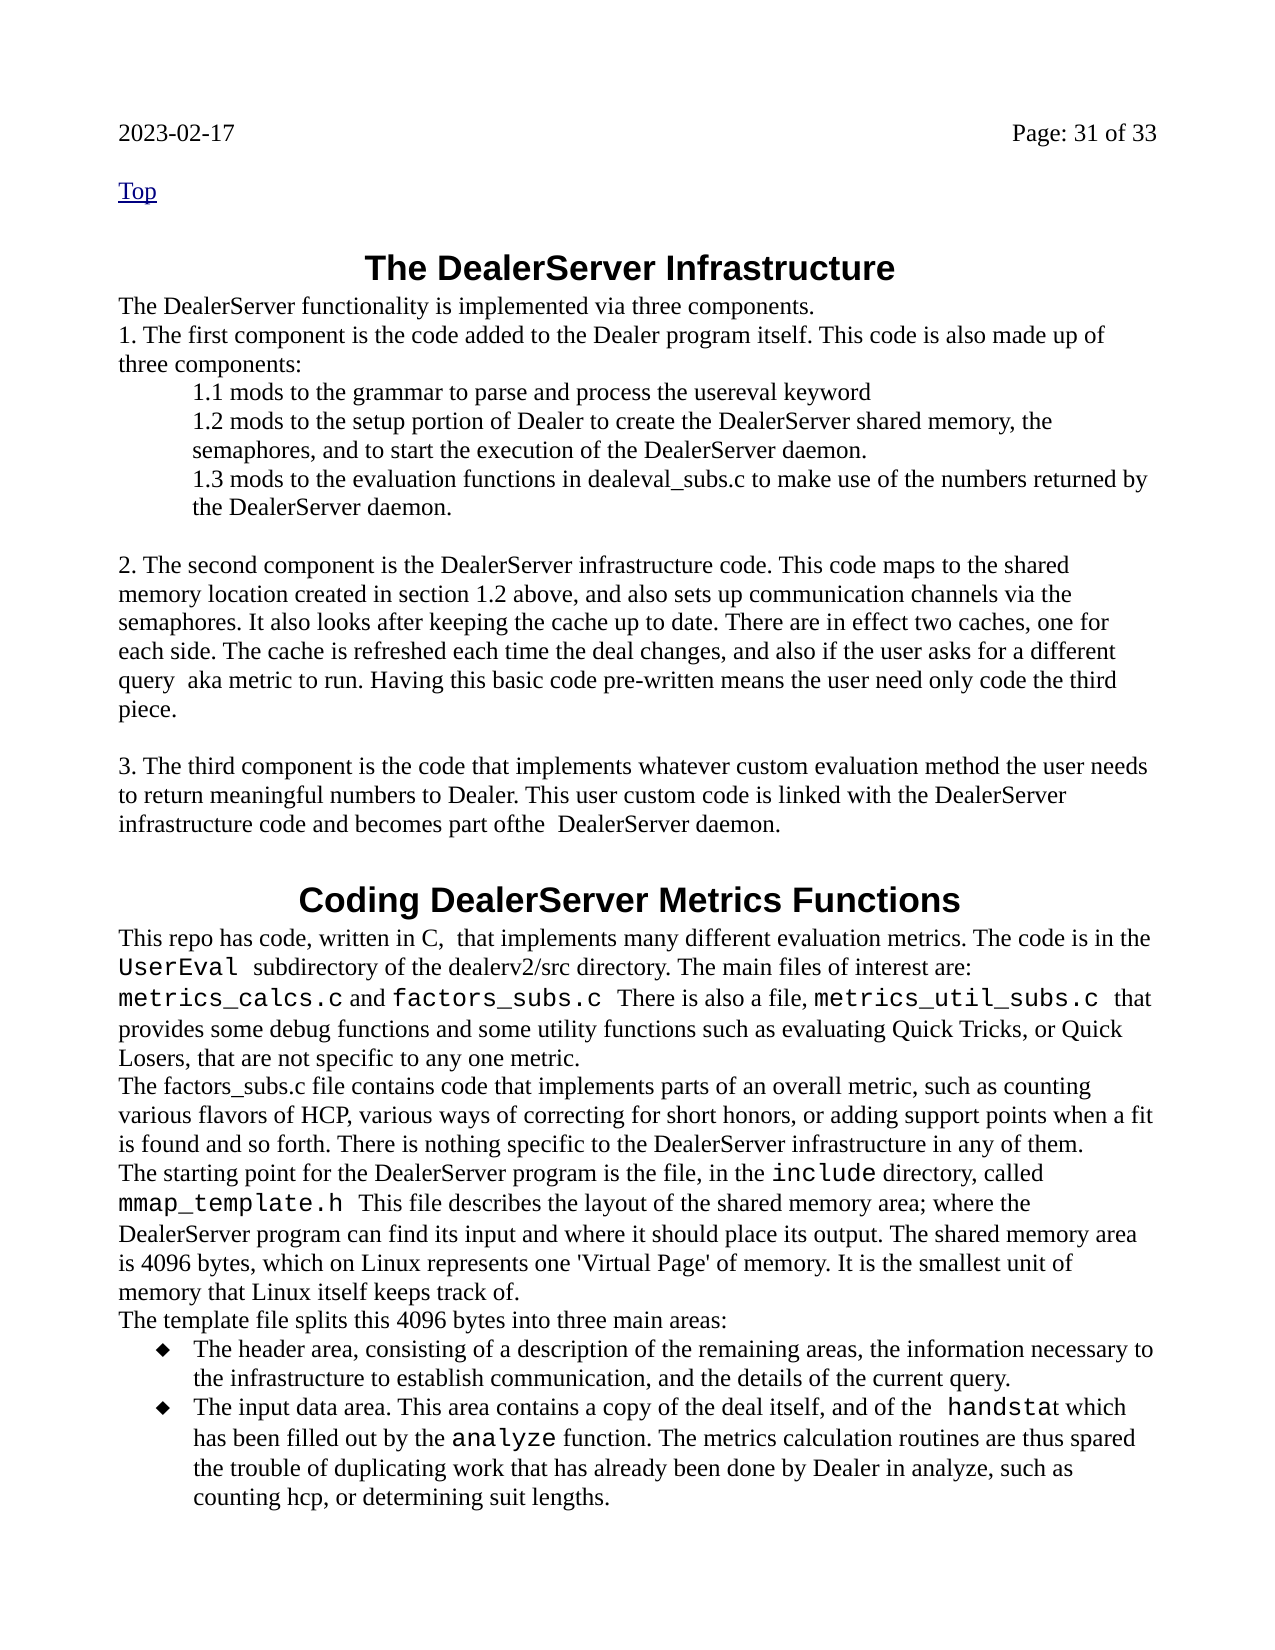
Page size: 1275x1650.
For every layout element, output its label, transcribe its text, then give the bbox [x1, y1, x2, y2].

text 1. The first component is the code added to the Dealer program itself. This code is also made up of three components: [118, 320, 1157, 377]
list The header area, consisting of a description of the remaining areas, the information necessary to the infrastructure to establish communication, and the details of the current query. [156, 1334, 1157, 1392]
list The input data area. This area contains a copy of the deal itself, and of the handstat which has been filled out by the analyze function. The metrics calculation routines are thus spared the trouble of duplicating work that has already been done by Dealer in analyze, such as counting hcp, or determining suit lengths. [156, 1392, 1157, 1511]
text The DealerServer functionality is implemented via three components. [118, 291, 1157, 320]
text The template file splits this 4096 bytes into three main areas: [118, 1306, 1157, 1334]
text Top [118, 176, 1157, 205]
subtitle Coding DealerServer Metrics Functions [103, 880, 1157, 920]
text The starting point for the DealerServer program is the file, in the include directory, called mmap_template.h This file describes the layout of the shared memory area; where the DealerServer program can find its input and where it should place its output. The shared memory area is 4096 bytes, which on Linux represents one 'Virtual Page' of memory. It is the smallest unit of memory that Linux itself keeps track of. [118, 1158, 1157, 1306]
subtitle The DealerServer Infrastructure [103, 247, 1157, 288]
text 2. The second component is the DealerServer infrastructure code. This code maps to the shared memory location created in section 1.2 above, and also sets up communication channels via the semaphores. It also looks after keeping the cache up to date. There are in effect two caches, one for each side. The cache is refreshed each time the deal changes, and also if the user asks for a different query aka metric to run. Having this basic code pre-written means the user need only code the third piece. [118, 550, 1157, 722]
text 3. The third component is the code that implements whatever custom evaluation method the user needs to return meaningful numbers to Dealer. This user custom code is linked with the DealerServer infrastructure code and becomes part ofthe DealerServer daemon. [118, 751, 1157, 837]
text 1.3 mods to the evaluation functions in dealeval_subs.c to make use of the numbers returned by the DealerServer daemon. [192, 464, 1157, 521]
text 1.1 mods to the grammar to parse and process the usereval keyword [192, 377, 1157, 406]
text The factors_subs.c file contains code that implements parts of an overall metric, such as counting various flavors of HCP, various ways of correcting for short honors, or adding support points when a fit is found and so forth. There is nothing specific to the DealerServer infrastructure in any of them. [118, 1071, 1157, 1158]
text 1.2 mods to the setup portion of Dealer to create the DealerServer shared memory, the semaphores, and to start the execution of the DealerServer daemon. [192, 406, 1157, 464]
text This repo has code, written in C, that implements many different evaluation metrics. The code is in the UserEval subdirectory of the dealerv2/src directory. The main files of interest are: metrics_calcs.c and factors_subs.c There is also a file, metrics_util_subs.c that provides some debug functions and some utility functions such as evaluating Quick Tricks, or Quick Losers, that are not specific to any one metric. [118, 923, 1157, 1071]
